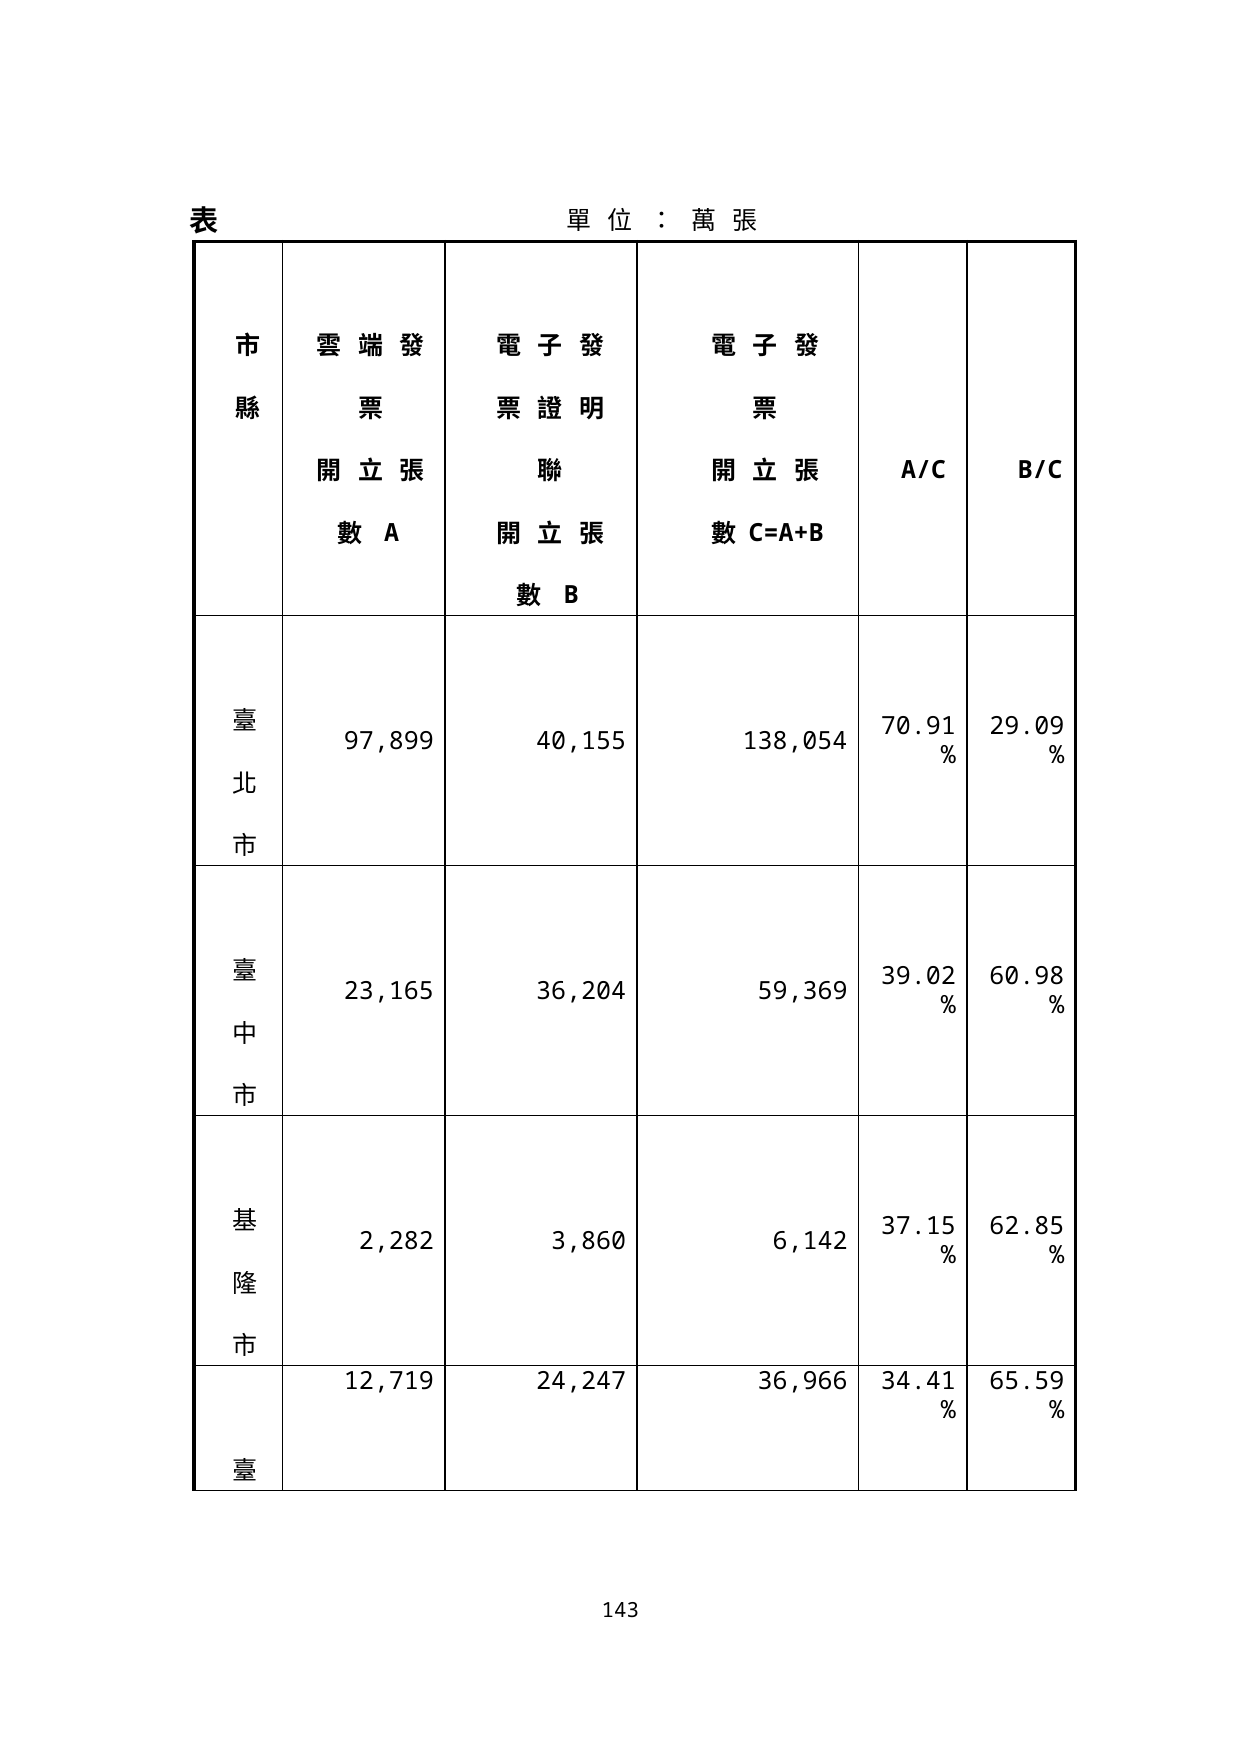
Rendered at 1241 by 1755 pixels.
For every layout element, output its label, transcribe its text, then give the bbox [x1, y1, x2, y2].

table_header 電子發票證明聯 開立張數B [446, 243, 636, 615]
table_header B/C [968, 243, 1074, 615]
table_cell 23,165 [283, 866, 444, 1115]
table_cell 臺 [196, 1366, 282, 1490]
table_cell 40,155 [446, 616, 636, 865]
table_cell 6,142 [638, 1116, 858, 1365]
table_cell 24,247 [446, 1366, 636, 1490]
table_cell 36,204 [446, 866, 636, 1115]
table_cell 36,966 [638, 1366, 858, 1490]
table_cell 59,369 [638, 866, 858, 1115]
table_cell 基隆市 [196, 1116, 282, 1365]
table_cell 37.15% [859, 1116, 966, 1365]
table_header A/C [859, 243, 966, 615]
table_cell 3,860 [446, 1116, 636, 1365]
table_header 電子發票 開立張數C=A+B [638, 243, 858, 615]
table_cell 65.59% [968, 1366, 1074, 1490]
table_header 市縣 [196, 243, 282, 615]
table_cell 2,282 [283, 1116, 444, 1365]
table_cell 60.98% [968, 866, 1074, 1115]
table_cell 39.02% [859, 866, 966, 1115]
table_cell 70.91% [859, 616, 966, 865]
table_cell 臺北市 [196, 616, 282, 865]
table_cell 97,899 [283, 616, 444, 865]
table_cell 62.85% [968, 1116, 1074, 1365]
table_header 雲端發票 開立張數A [283, 243, 444, 615]
text 表 單位：萬張 [183, 177, 1058, 240]
table_cell 34.41% [859, 1366, 966, 1490]
table_cell 12,719 [283, 1366, 444, 1490]
table_cell 29.09% [968, 616, 1074, 865]
table_cell 臺中市 [196, 866, 282, 1115]
table_cell 138,054 [638, 616, 858, 865]
